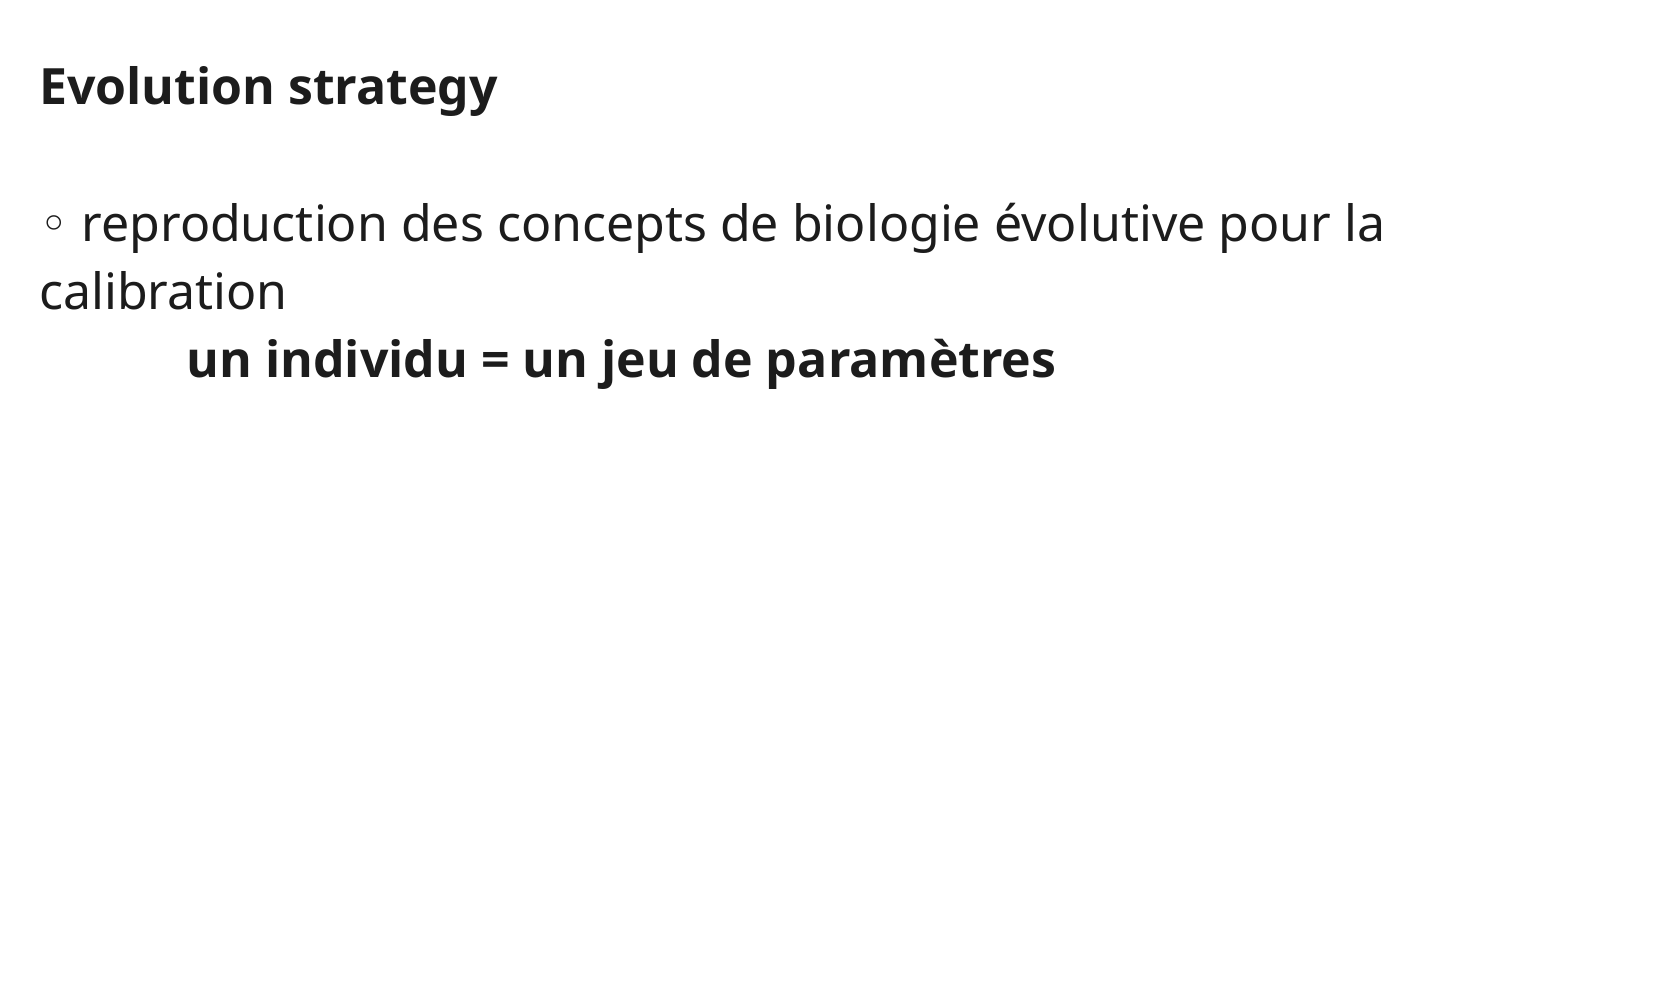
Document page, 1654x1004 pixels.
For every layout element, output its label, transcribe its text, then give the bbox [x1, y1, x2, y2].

text_box Evolution strategy ◦ reproduction des concepts de biologie évolutive pour la calibration un individu = un jeu de paramètres [39, 50, 1644, 968]
